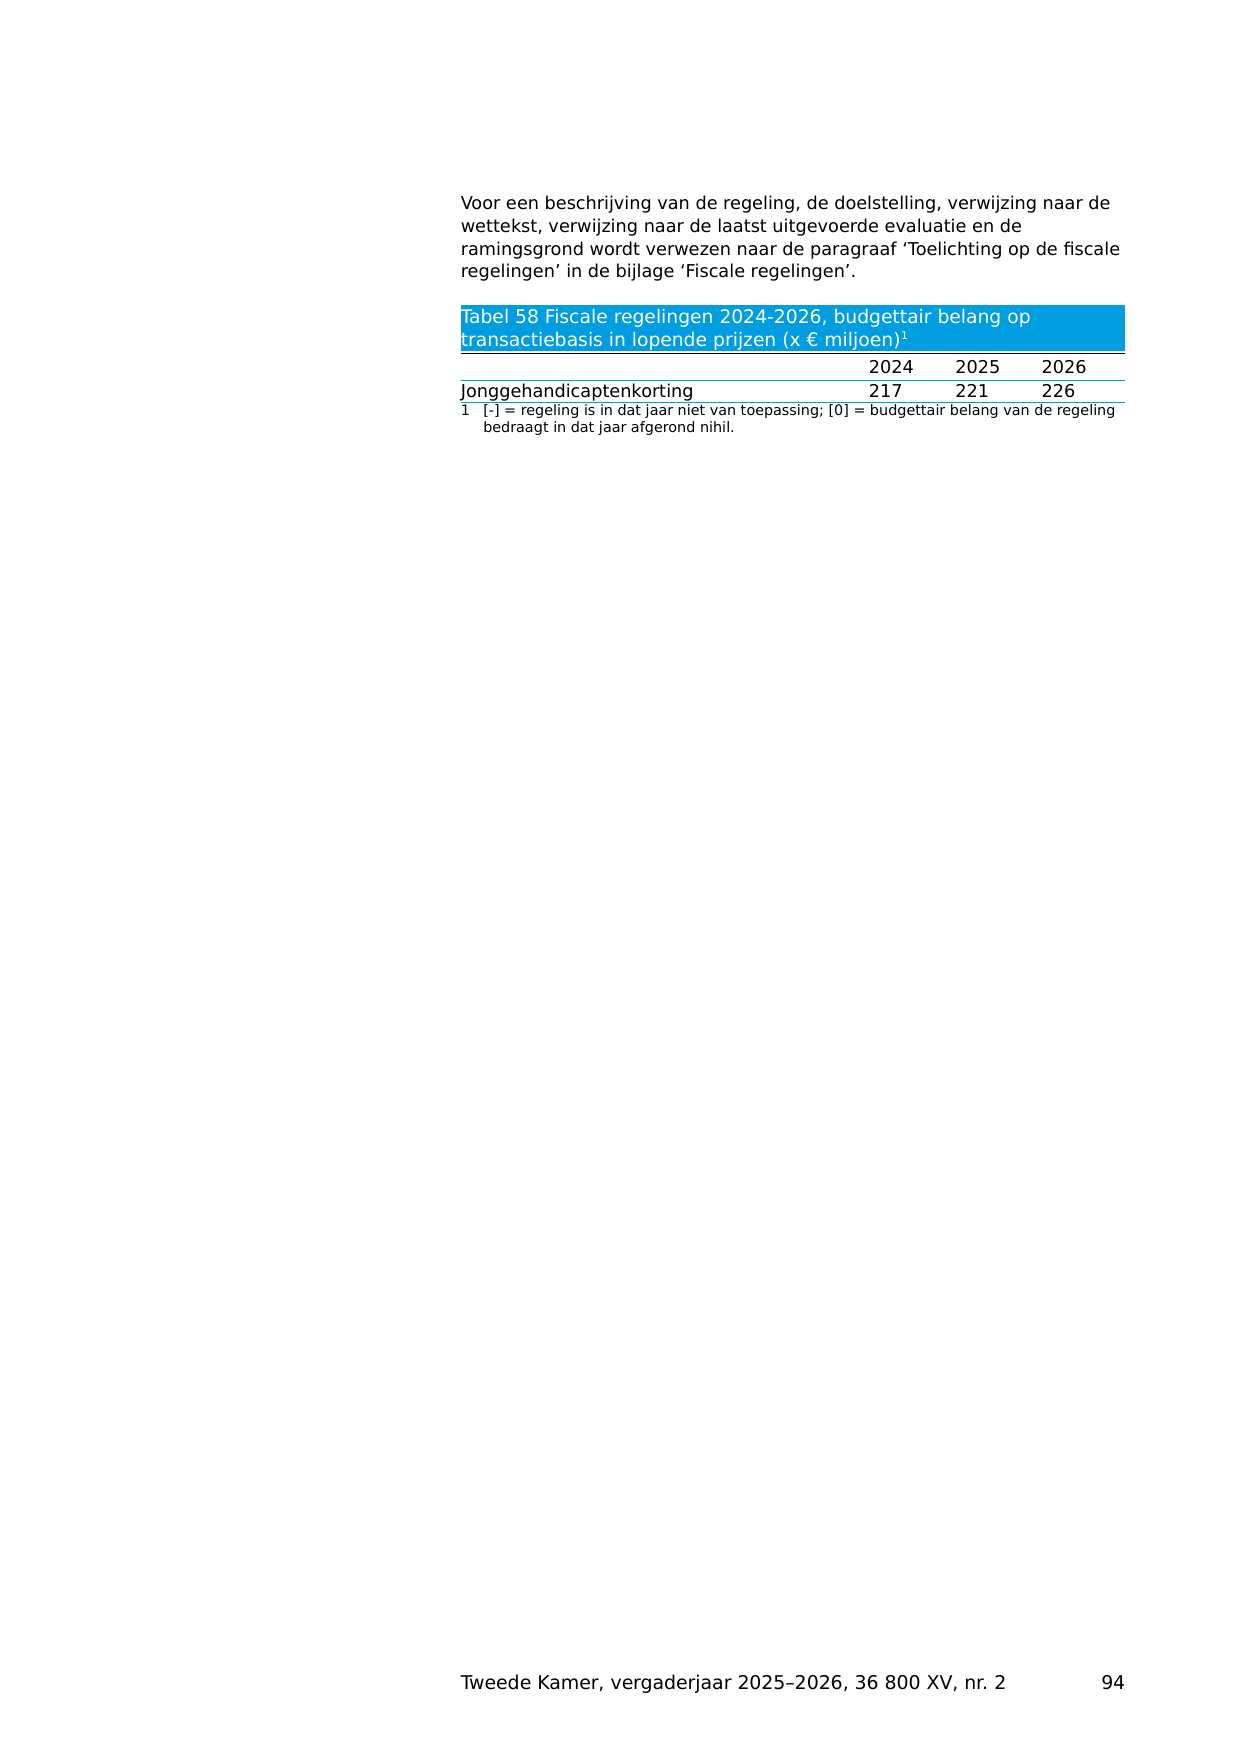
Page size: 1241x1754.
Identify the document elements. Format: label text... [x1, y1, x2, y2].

table_cell 217 [866, 381, 952, 401]
table_cell 2024 [866, 354, 952, 380]
table_cell 2026 [1039, 354, 1125, 380]
list [-] = regeling is in dat jaar niet van toepassing; [0] = budgettair belang van de regeling bedraagt in dat jaar afgerond nihil. [461, 403, 1125, 435]
table_cell 221 [952, 381, 1038, 401]
table_cell 226 [1039, 381, 1125, 401]
table_cell 2025 [952, 354, 1038, 380]
table_cell [461, 354, 866, 380]
table_cell Jonggehandicaptenkorting [461, 381, 866, 401]
text Voor een beschrijving van de regeling, de doelstelling, verwijzing naar de wettekst, verwijzing naar de laatst uitgevoerde evaluatie en de ramingsgrond wordt verwezen naar de paragraaf ‘Toelichting op de fiscale regelingen’ in de bijlage ‘Fiscale regelingen’. [461, 191, 1125, 282]
